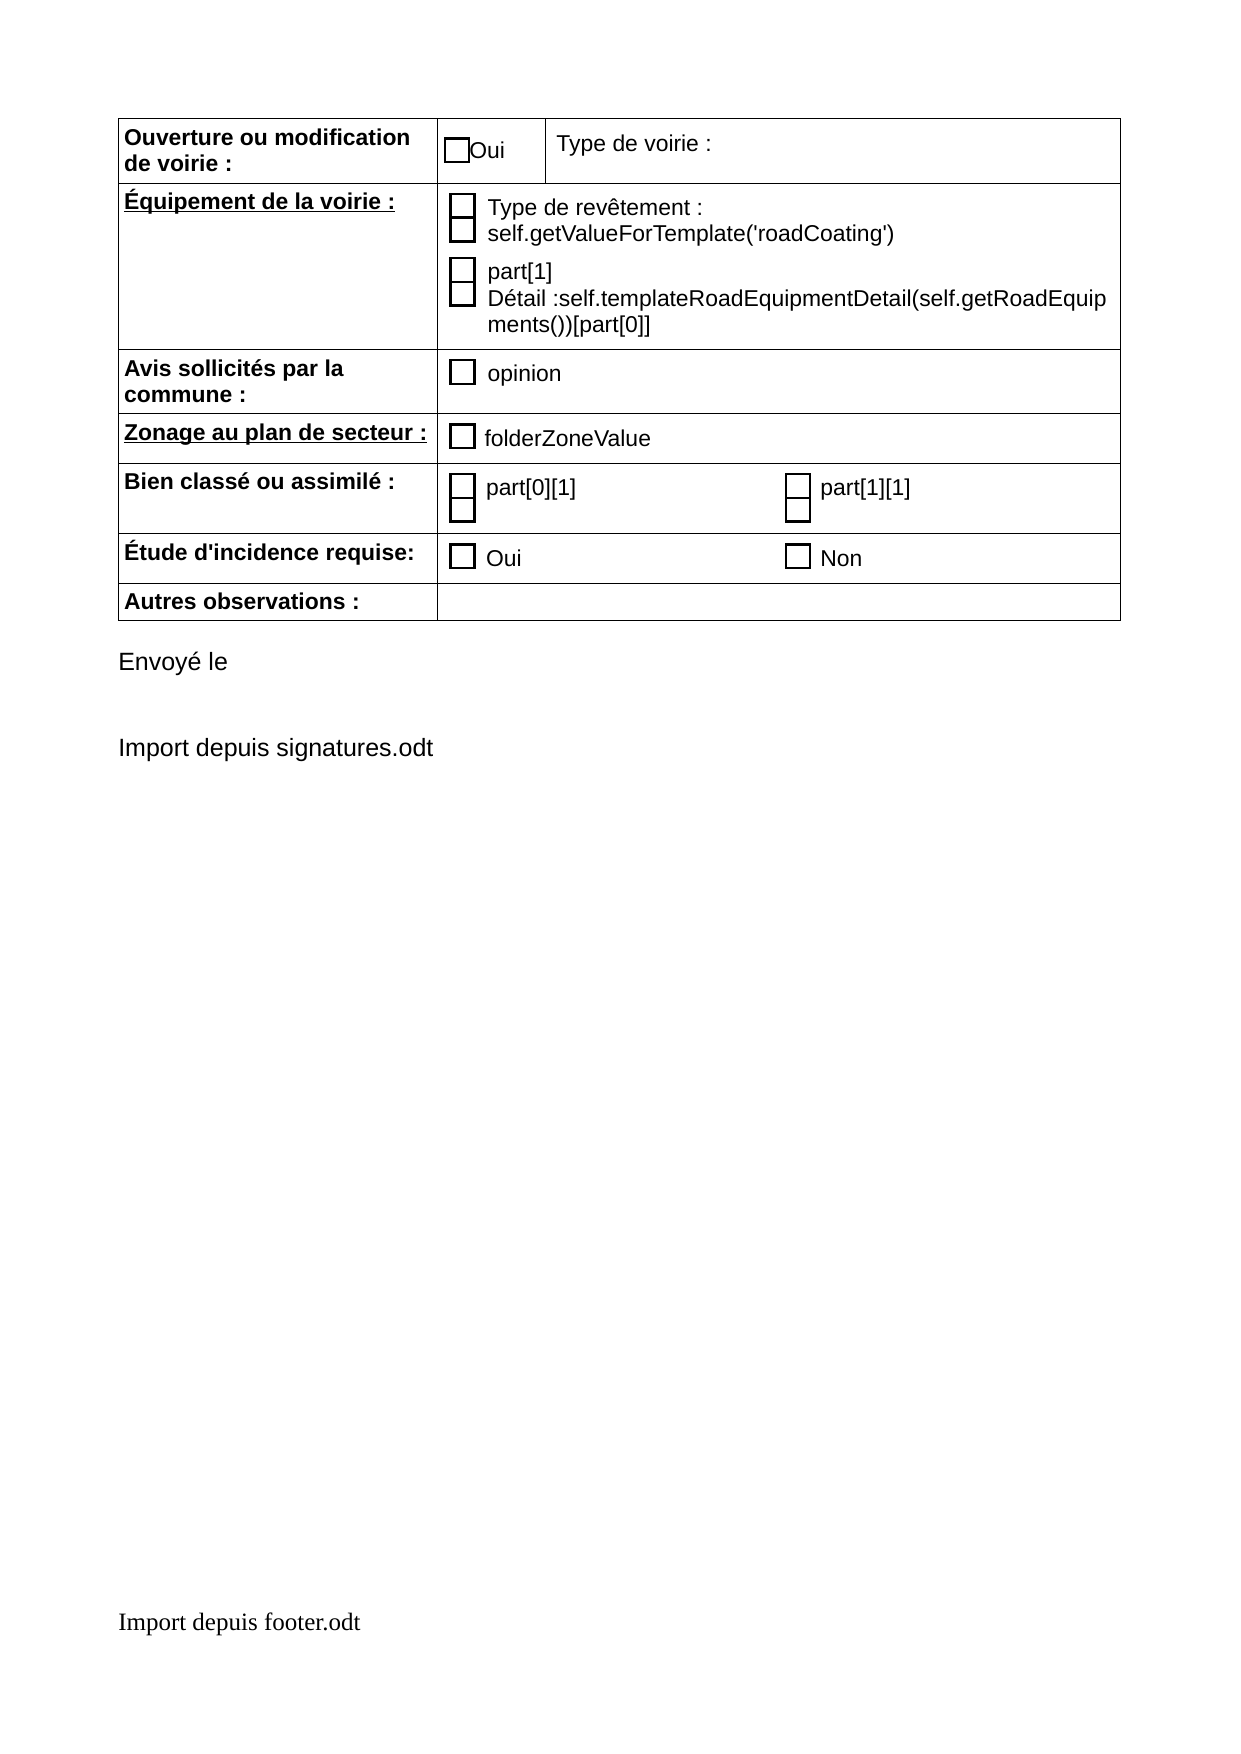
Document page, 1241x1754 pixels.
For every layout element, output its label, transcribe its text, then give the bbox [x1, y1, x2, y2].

table_header folderZoneValue [479, 419, 1114, 457]
table_cell [438, 414, 1120, 462]
table_header [443, 468, 480, 527]
table_header [443, 188, 482, 252]
table_cell [438, 350, 1120, 413]
table_cell [438, 464, 1120, 533]
text Import depuis signatures.odt [118, 733, 1131, 762]
text Envoyé le [118, 647, 1122, 676]
table_cell [438, 584, 1120, 620]
table_header Non [815, 539, 1114, 577]
table_header [443, 419, 478, 457]
table_header [443, 355, 482, 392]
table_cell Étude d'incidence requise: [119, 534, 437, 582]
table_cell [443, 253, 482, 343]
table_header [778, 539, 814, 577]
table_header Type de voirie : [550, 124, 1114, 162]
table_header part[0][1] [480, 468, 778, 527]
table_cell Oui [438, 119, 545, 182]
table_header opinion [482, 355, 1114, 392]
table_cell part[1] Détail :self.templateRoadEquipmentDetail(self.getRoadEquipments())[part[0]] [482, 253, 1114, 343]
table_cell Ouverture ou modification de voirie : [119, 119, 437, 182]
table_cell Autres observations : [119, 584, 437, 620]
table_cell Avis sollicités par la commune : [119, 350, 437, 413]
table_header part[1][1] [815, 468, 1114, 527]
table_cell Zonage au plan de secteur : [119, 414, 437, 462]
table_cell Bien classé ou assimilé : [119, 464, 437, 533]
table_cell [546, 119, 1120, 182]
table_cell Équipement de la voirie : [119, 184, 437, 349]
table_cell [438, 184, 1120, 349]
table_header Oui [480, 539, 778, 577]
table_cell [438, 534, 1120, 582]
table_header [778, 468, 814, 527]
table_header [443, 539, 480, 577]
table_header Type de revêtement : self.getValueForTemplate('roadCoating') [482, 188, 1114, 252]
